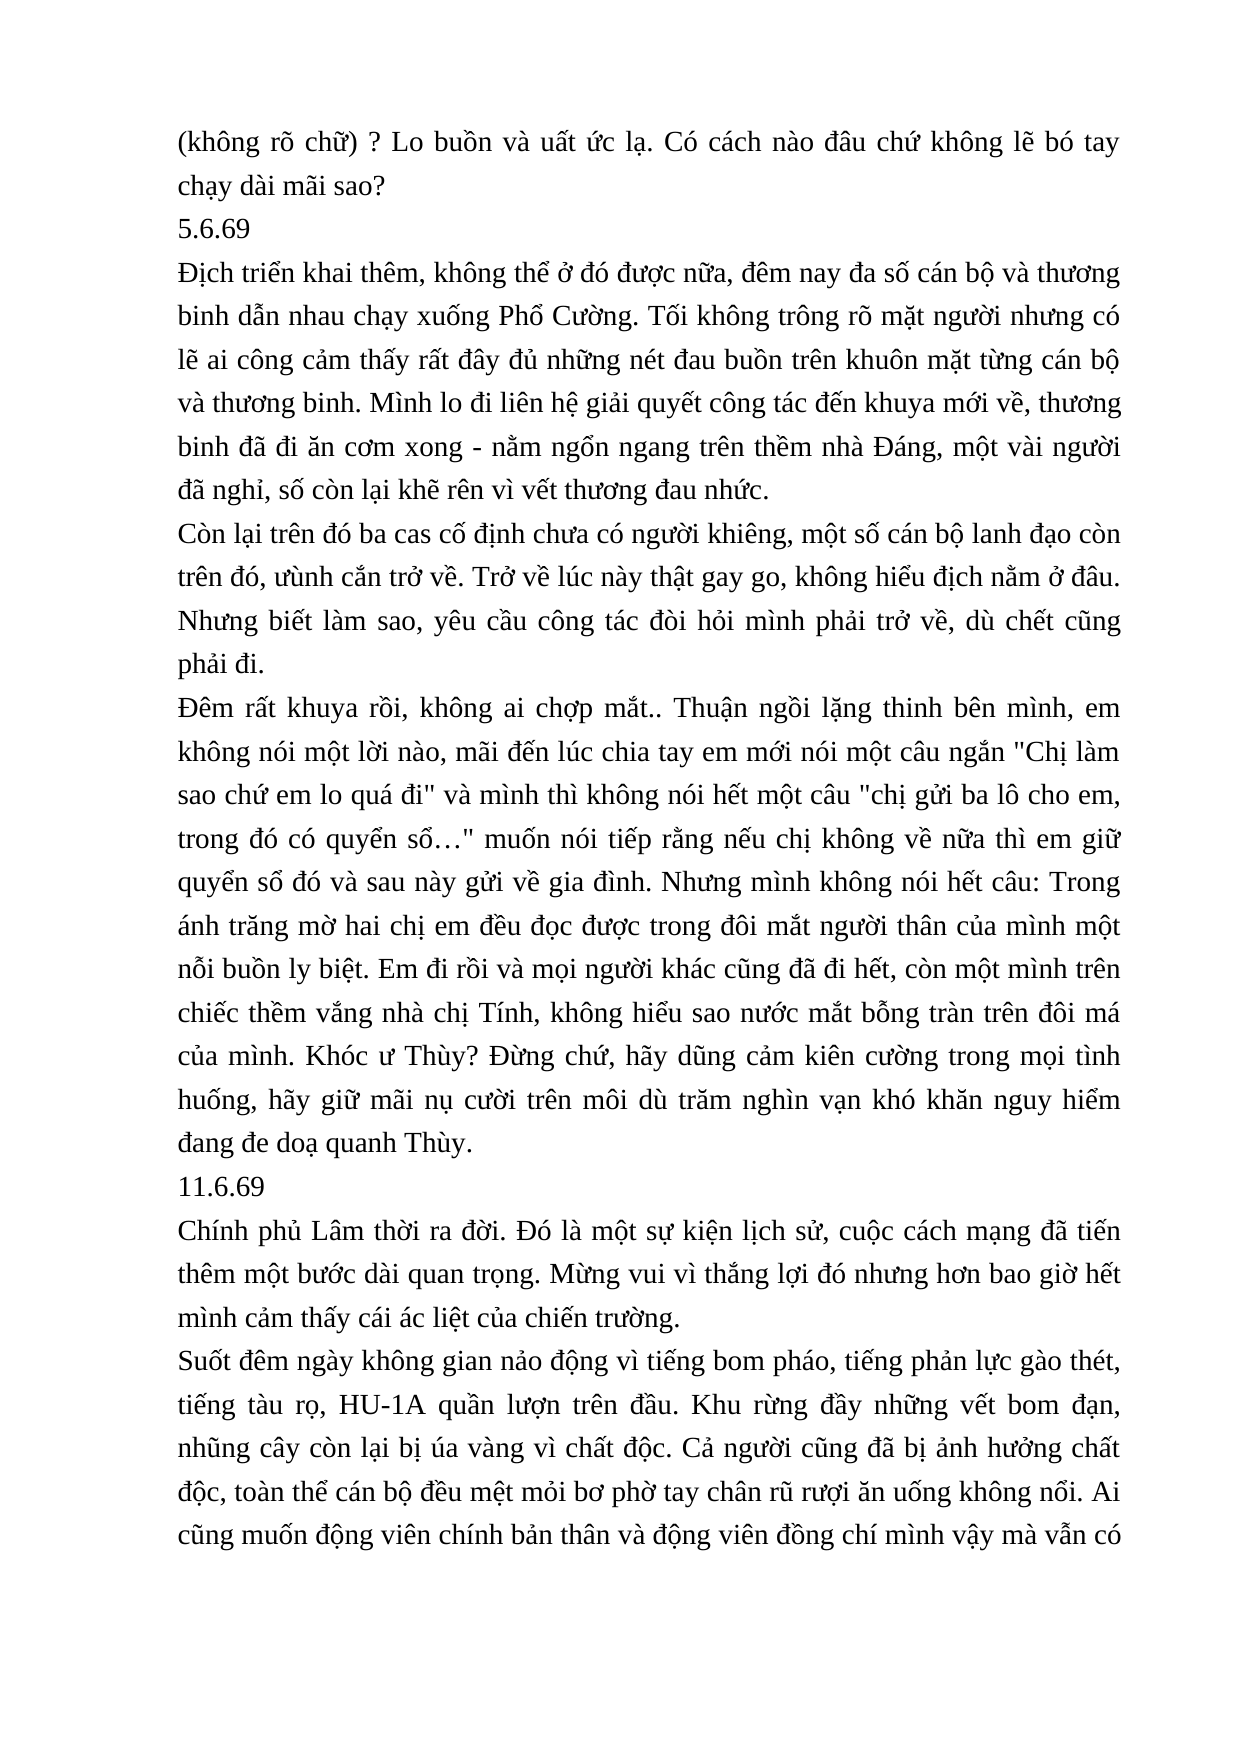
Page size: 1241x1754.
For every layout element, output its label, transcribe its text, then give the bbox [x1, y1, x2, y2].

text 5.6.69 [177, 211, 1122, 245]
text Địch triển khai thêm, không thể ở đó được nữa, đêm nay đa số cán bộ và thương binh dẫn nhau chạy xuống Phổ Cường. Tối không trông rõ mặt người nhưng có lẽ ai công cảm thấy rất đây đủ những nét đau buồn trên khuôn mặt từng cán bộ và thương binh. Mình lo đi liên hệ giải quyết công tác đến khuya mới về, thương binh đã đi ăn cơm xong - nằm ngổn ngang trên thềm nhà Đáng, một vài người đã nghỉ, số còn lại khẽ rên vì vết thương đau nhức. [177, 255, 1122, 506]
text Suốt đêm ngày không gian nảo động vì tiếng bom pháo, tiếng phản lực gào thét, tiếng tàu rọ, HU-1A quần lượn trên đầu. Khu rừng đầy những vết bom đạn, nhũng cây còn lại bị úa vàng vì chất độc. Cả người cũng đã bị ảnh hưởng chất độc, toàn thể cán bộ đều mệt mỏi bơ phờ tay chân rũ rượi ăn uống không nổi. Ai cũng muốn động viên chính bản thân và động viên đồng chí mình vậy mà vẫn có [177, 1343, 1122, 1551]
text Đêm rất khuya rồi, không ai chợp mắt.. Thuận ngồi lặng thinh bên mình, em không nói một lời nào, mãi đến lúc chia tay em mới nói một câu ngắn "Chị làm sao chứ em lo quá đi" và mình thì không nói hết một câu "chị gửi ba lô cho em, trong đó có quyển sổ…" muốn nói tiếp rằng nếu chị không về nữa thì em giữ quyển sổ đó và sau này gửi về gia đình. Nhưng mình không nói hết câu: Trong ánh trăng mờ hai chị em đều đọc được trong đôi mắt người thân của mình một nỗi buồn ly biệt. Em đi rồi và mọi người khác cũng đã đi hết, còn một mình trên chiếc thềm vắng nhà chị Tính, không hiểu sao nước mắt bỗng tràn trên đôi má của mình. Khóc ư Thùy? Đừng chứ, hãy dũng cảm kiên cường trong mọi tình huống, hãy giữ mãi nụ cười trên môi dù trăm nghìn vạn khó khăn nguy hiểm đang đe doạ quanh Thùy. [177, 690, 1122, 1159]
text Còn lại trên đó ba cas cố định chưa có người khiêng, một số cán bộ lanh đạo còn trên đó, ưùnh cắn trở về. Trở về lúc này thật gay go, không hiểu địch nằm ở đâu. Nhưng biết làm sao, yêu cầu công tác đòi hỏi mình phải trở về, dù chết cũng phải đi. [177, 516, 1122, 680]
text (không rõ chữ) ? Lo buồn và uất ức lạ. Có cách nào đâu chứ không lẽ bó tay chạy dài mãi sao? [177, 124, 1122, 201]
text Chính phủ Lâm thời ra đời. Đó là một sự kiện lịch sử, cuộc cách mạng đã tiến thêm một bước dài quan trọng. Mừng vui vì thắng lợi đó nhưng hơn bao giờ hết mình cảm thấy cái ác liệt của chiến trường. [177, 1213, 1122, 1333]
text 11.6.69 [177, 1169, 1122, 1203]
